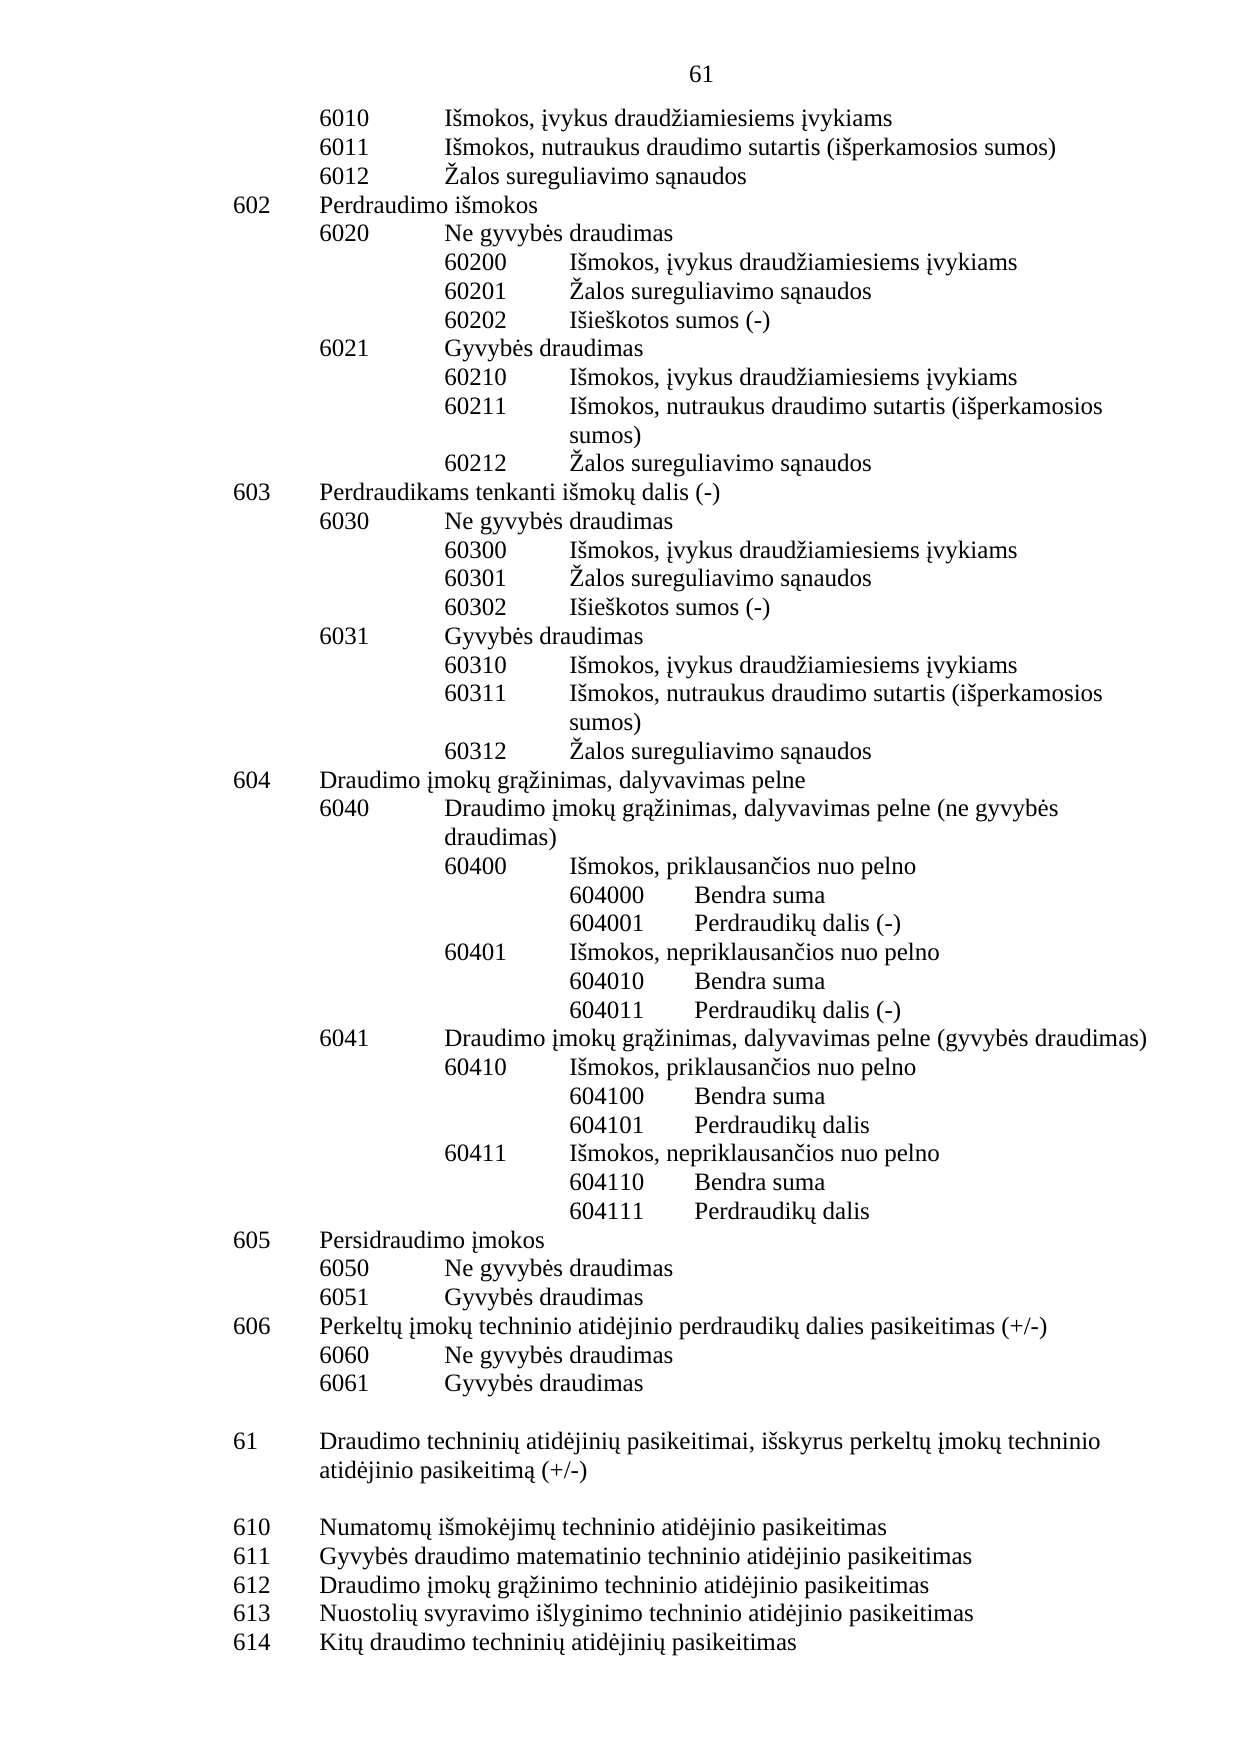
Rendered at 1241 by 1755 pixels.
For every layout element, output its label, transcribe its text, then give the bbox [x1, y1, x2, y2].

table_cell Ne gyvybės draudimas [433, 1340, 1183, 1368]
table_cell 6021 [308, 334, 433, 362]
table_cell [222, 851, 308, 880]
table_cell [308, 1484, 433, 1512]
table_cell 614 [222, 1627, 308, 1656]
table_cell [308, 449, 433, 477]
table_cell [308, 535, 433, 563]
table_cell Žalos sureguliavimo sąnaudos [433, 161, 1183, 190]
table_cell Ne gyvybės draudimas [433, 219, 1183, 247]
table_cell 6051 [308, 1282, 433, 1311]
table_cell Perdraudikų dalis (-) [683, 995, 1183, 1023]
table_cell [683, 1484, 1183, 1512]
table_cell [308, 247, 433, 276]
table_cell [308, 592, 433, 621]
table_cell Draudimo įmokų grąžinimas, dalyvavimas pelne (gyvybės draudimas) [433, 1024, 1183, 1052]
table_cell Išieškotos sumos (-) [558, 592, 1183, 621]
table_cell Nuostolių svyravimo išlyginimo techninio atidėjinio pasikeitimas [308, 1599, 1183, 1627]
table_cell 604001 [558, 909, 683, 937]
table_cell [558, 1484, 683, 1512]
table_cell Išmokos, įvykus draudžiamiesiems įvykiams [558, 247, 1183, 276]
table_cell [558, 1397, 683, 1426]
table_cell 604111 [558, 1196, 683, 1225]
table_cell [308, 909, 433, 937]
table_cell 60300 [433, 535, 558, 563]
table_cell [222, 276, 308, 305]
table_cell Kitų draudimo techninių atidėjinių pasikeitimas [308, 1627, 1183, 1656]
table_cell [308, 736, 433, 765]
table_cell Gyvybės draudimo matematinio techninio atidėjinio pasikeitimas [308, 1541, 1183, 1570]
table_cell Draudimo įmokų grąžinimo techninio atidėjinio pasikeitimas [308, 1570, 1183, 1598]
table_cell [308, 1196, 433, 1225]
table_cell [222, 506, 308, 535]
table_cell Išmokos, nutraukus draudimo sutartis (išperkamosios sumos) [558, 679, 1183, 736]
table_cell 6010 [308, 104, 433, 132]
table_cell [308, 305, 433, 333]
table_cell Išmokos, įvykus draudžiamiesiems įvykiams [558, 535, 1183, 563]
table_cell 603 [222, 477, 308, 506]
table_cell [308, 391, 433, 448]
table_cell [308, 362, 433, 391]
table_cell Išmokos, įvykus draudžiamiesiems įvykiams [433, 104, 1183, 132]
table_cell [308, 650, 433, 678]
table_cell [433, 966, 558, 995]
table_cell 602 [222, 190, 308, 218]
table_cell [222, 1110, 308, 1138]
table_cell Bendra suma [683, 966, 1183, 995]
table_cell 6031 [308, 621, 433, 650]
table_cell [222, 1282, 308, 1311]
table_cell Išmokos, nepriklausančios nuo pelno [558, 937, 1183, 966]
table_cell 60301 [433, 564, 558, 592]
table_cell 60400 [433, 851, 558, 880]
table_cell [308, 966, 433, 995]
table_cell [222, 937, 308, 966]
table_cell [222, 1139, 308, 1167]
table_cell Gyvybės draudimas [433, 334, 1183, 362]
table_cell 6060 [308, 1340, 433, 1368]
table_cell [222, 621, 308, 650]
table_cell 604101 [558, 1110, 683, 1138]
table_cell Išmokos, priklausančios nuo pelno [558, 1052, 1183, 1081]
table_cell Perdraudikų dalis (-) [683, 909, 1183, 937]
table_cell Ne gyvybės draudimas [433, 506, 1183, 535]
table_cell Bendra suma [683, 880, 1183, 908]
table_cell [222, 219, 308, 247]
table_cell [433, 1081, 558, 1110]
table_cell 6020 [308, 219, 433, 247]
table_cell 610 [222, 1512, 308, 1541]
table_cell Perdraudikams tenkanti išmokų dalis (-) [308, 477, 1183, 506]
table_cell [308, 880, 433, 908]
table_cell 60200 [433, 247, 558, 276]
table_cell [683, 1397, 1183, 1426]
table_cell 606 [222, 1311, 308, 1340]
table_cell [222, 564, 308, 592]
table_cell Bendra suma [683, 1167, 1183, 1196]
table_cell 604100 [558, 1081, 683, 1110]
table_cell [222, 535, 308, 563]
table_cell 60211 [433, 391, 558, 448]
table_cell [222, 1052, 308, 1081]
table_cell 60411 [433, 1139, 558, 1167]
table_cell [433, 909, 558, 937]
table_cell 6050 [308, 1254, 433, 1282]
table_cell [222, 132, 308, 161]
table_cell 60311 [433, 679, 558, 736]
table_cell 604 [222, 765, 308, 793]
table_cell [222, 247, 308, 276]
table_cell [222, 880, 308, 908]
table_cell [222, 794, 308, 851]
table_cell [222, 449, 308, 477]
table_cell [433, 1397, 558, 1426]
table_cell [222, 1196, 308, 1225]
table_cell [222, 334, 308, 362]
table_cell [222, 1024, 308, 1052]
table_cell [222, 1167, 308, 1196]
table_cell 6061 [308, 1369, 433, 1397]
table_cell Išieškotos sumos (-) [558, 305, 1183, 333]
table_cell [222, 1081, 308, 1110]
table_cell [308, 1167, 433, 1196]
table_cell Perdraudikų dalis [683, 1110, 1183, 1138]
table_cell Ne gyvybės draudimas [433, 1254, 1183, 1282]
table_cell 604110 [558, 1167, 683, 1196]
table_cell [222, 592, 308, 621]
table_cell [308, 1052, 433, 1081]
table_cell 6011 [308, 132, 433, 161]
table_cell Perkeltų įmokų techninio atidėjinio perdraudikų dalies pasikeitimas (+/-) [308, 1311, 1183, 1340]
table_cell Bendra suma [683, 1081, 1183, 1110]
table_cell [308, 995, 433, 1023]
table_cell [222, 1340, 308, 1368]
table_cell 612 [222, 1570, 308, 1598]
table_cell 604010 [558, 966, 683, 995]
table_cell 6030 [308, 506, 433, 535]
table_cell Žalos sureguliavimo sąnaudos [558, 564, 1183, 592]
table_cell [433, 1484, 558, 1512]
table_cell Draudimo įmokų grąžinimas, dalyvavimas pelne [308, 765, 1183, 793]
table_cell Persidraudimo įmokos [308, 1225, 1183, 1253]
table_cell Išmokos, nepriklausančios nuo pelno [558, 1139, 1183, 1167]
table_cell Išmokos, priklausančios nuo pelno [558, 851, 1183, 880]
table_cell 604000 [558, 880, 683, 908]
table_cell 6041 [308, 1024, 433, 1052]
table_cell [222, 305, 308, 333]
table_cell Išmokos, nutraukus draudimo sutartis (išperkamosios sumos) [558, 391, 1183, 448]
table_cell [308, 276, 433, 305]
table_cell [308, 851, 433, 880]
table_cell [222, 909, 308, 937]
table_cell Gyvybės draudimas [433, 621, 1183, 650]
table_cell 60312 [433, 736, 558, 765]
table_cell [433, 995, 558, 1023]
table_cell [222, 1484, 308, 1512]
table_cell [222, 391, 308, 448]
table_cell 60401 [433, 937, 558, 966]
table_cell Žalos sureguliavimo sąnaudos [558, 736, 1183, 765]
table_cell [222, 161, 308, 190]
table_cell [308, 1081, 433, 1110]
table_cell 605 [222, 1225, 308, 1253]
table_cell 60210 [433, 362, 558, 391]
table_cell Numatomų išmokėjimų techninio atidėjinio pasikeitimas [308, 1512, 1183, 1541]
table_cell [433, 1167, 558, 1196]
table_cell [433, 1196, 558, 1225]
table_cell Draudimo įmokų grąžinimas, dalyvavimas pelne (ne gyvybės draudimas) [433, 794, 1183, 851]
table_cell [222, 1254, 308, 1282]
table_cell [308, 564, 433, 592]
table_cell Gyvybės draudimas [433, 1282, 1183, 1311]
table_cell 611 [222, 1541, 308, 1570]
table_cell [222, 966, 308, 995]
table_cell 60302 [433, 592, 558, 621]
table_cell 6040 [308, 794, 433, 851]
table_cell Gyvybės draudimas [433, 1369, 1183, 1397]
table_cell [222, 104, 308, 132]
table_cell [308, 1139, 433, 1167]
table_cell [222, 1369, 308, 1397]
table_cell [222, 1397, 308, 1426]
table_cell [308, 1397, 433, 1426]
table_cell [222, 995, 308, 1023]
table_cell [222, 736, 308, 765]
table_cell [308, 1110, 433, 1138]
table_cell Žalos sureguliavimo sąnaudos [558, 276, 1183, 305]
table_cell 60212 [433, 449, 558, 477]
table_cell 6012 [308, 161, 433, 190]
table_cell 60310 [433, 650, 558, 678]
table_cell Perdraudikų dalis [683, 1196, 1183, 1225]
table_cell Išmokos, įvykus draudžiamiesiems įvykiams [558, 650, 1183, 678]
table_cell 61 [222, 1426, 308, 1483]
table_cell [308, 679, 433, 736]
table_cell [222, 679, 308, 736]
table_cell 60201 [433, 276, 558, 305]
table_cell Išmokos, įvykus draudžiamiesiems įvykiams [558, 362, 1183, 391]
table_cell 60410 [433, 1052, 558, 1081]
table_cell Išmokos, nutraukus draudimo sutartis (išperkamosios sumos) [433, 132, 1183, 161]
table_cell [433, 880, 558, 908]
table_cell Draudimo techninių atidėjinių pasikeitimai, išskyrus perkeltų įmokų techninio atidėjinio pasikeitimą (+/-) [308, 1426, 1183, 1483]
table_cell [222, 650, 308, 678]
table_cell [308, 937, 433, 966]
table_cell [222, 362, 308, 391]
table_cell [433, 1110, 558, 1138]
table_cell Perdraudimo išmokos [308, 190, 1183, 218]
table_cell 60202 [433, 305, 558, 333]
table_cell Žalos sureguliavimo sąnaudos [558, 449, 1183, 477]
table_cell 613 [222, 1599, 308, 1627]
table_cell 604011 [558, 995, 683, 1023]
